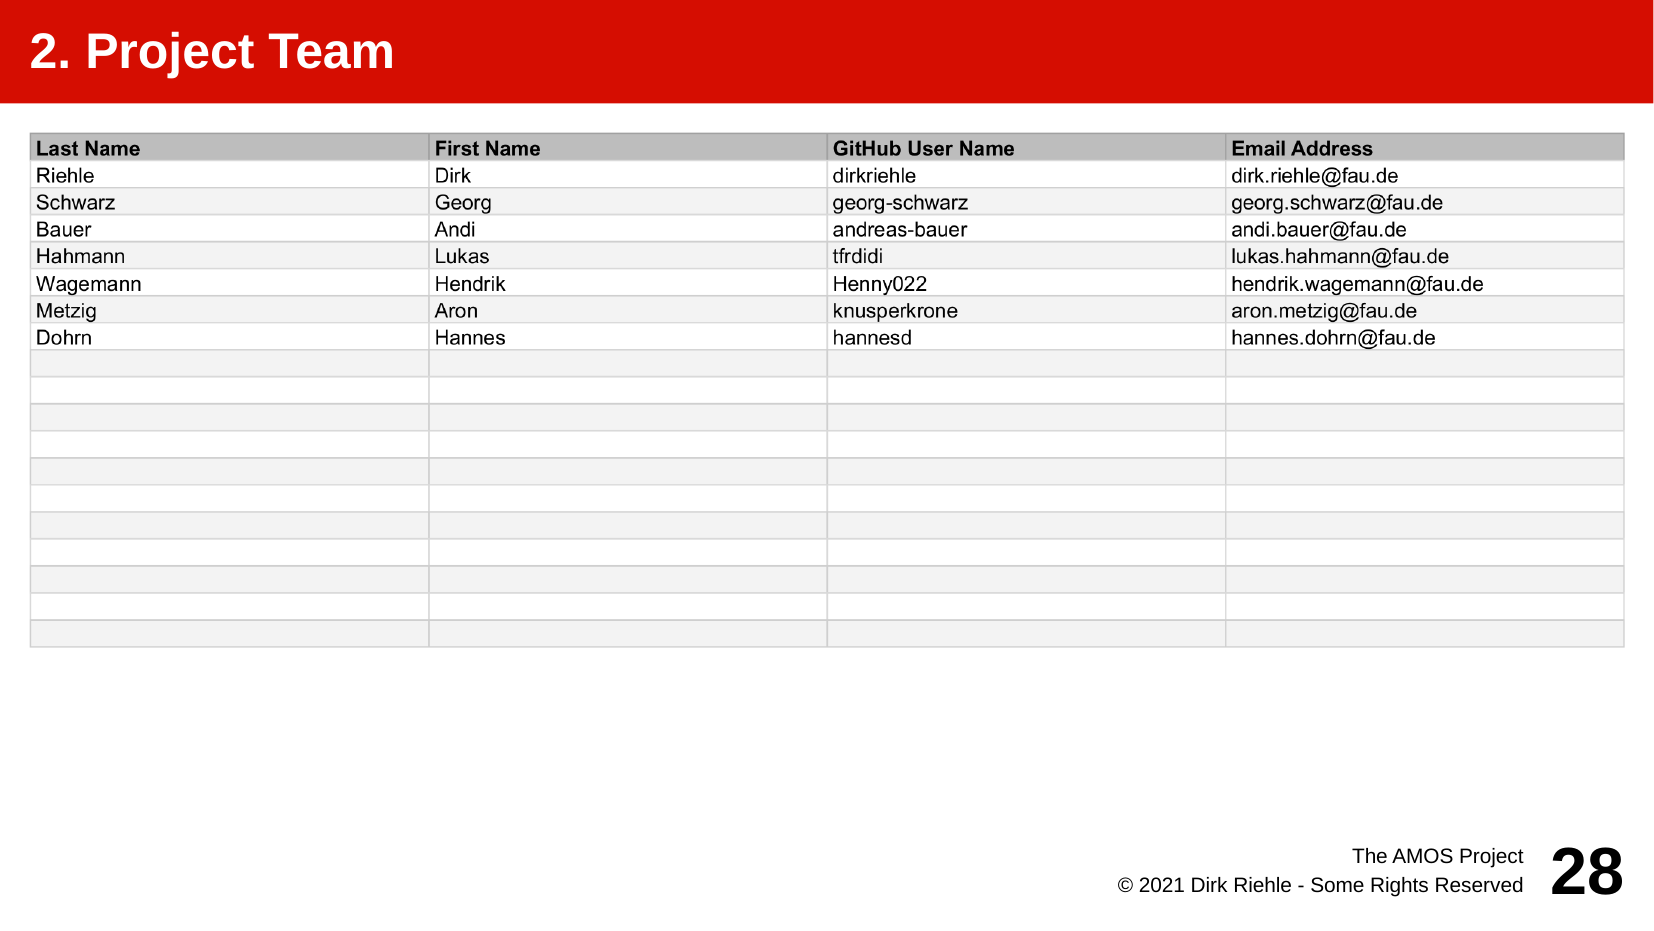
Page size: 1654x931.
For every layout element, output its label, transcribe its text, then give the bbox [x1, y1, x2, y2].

title 2. Project Team [0, 0, 1654, 104]
picture [29, 132, 1625, 648]
